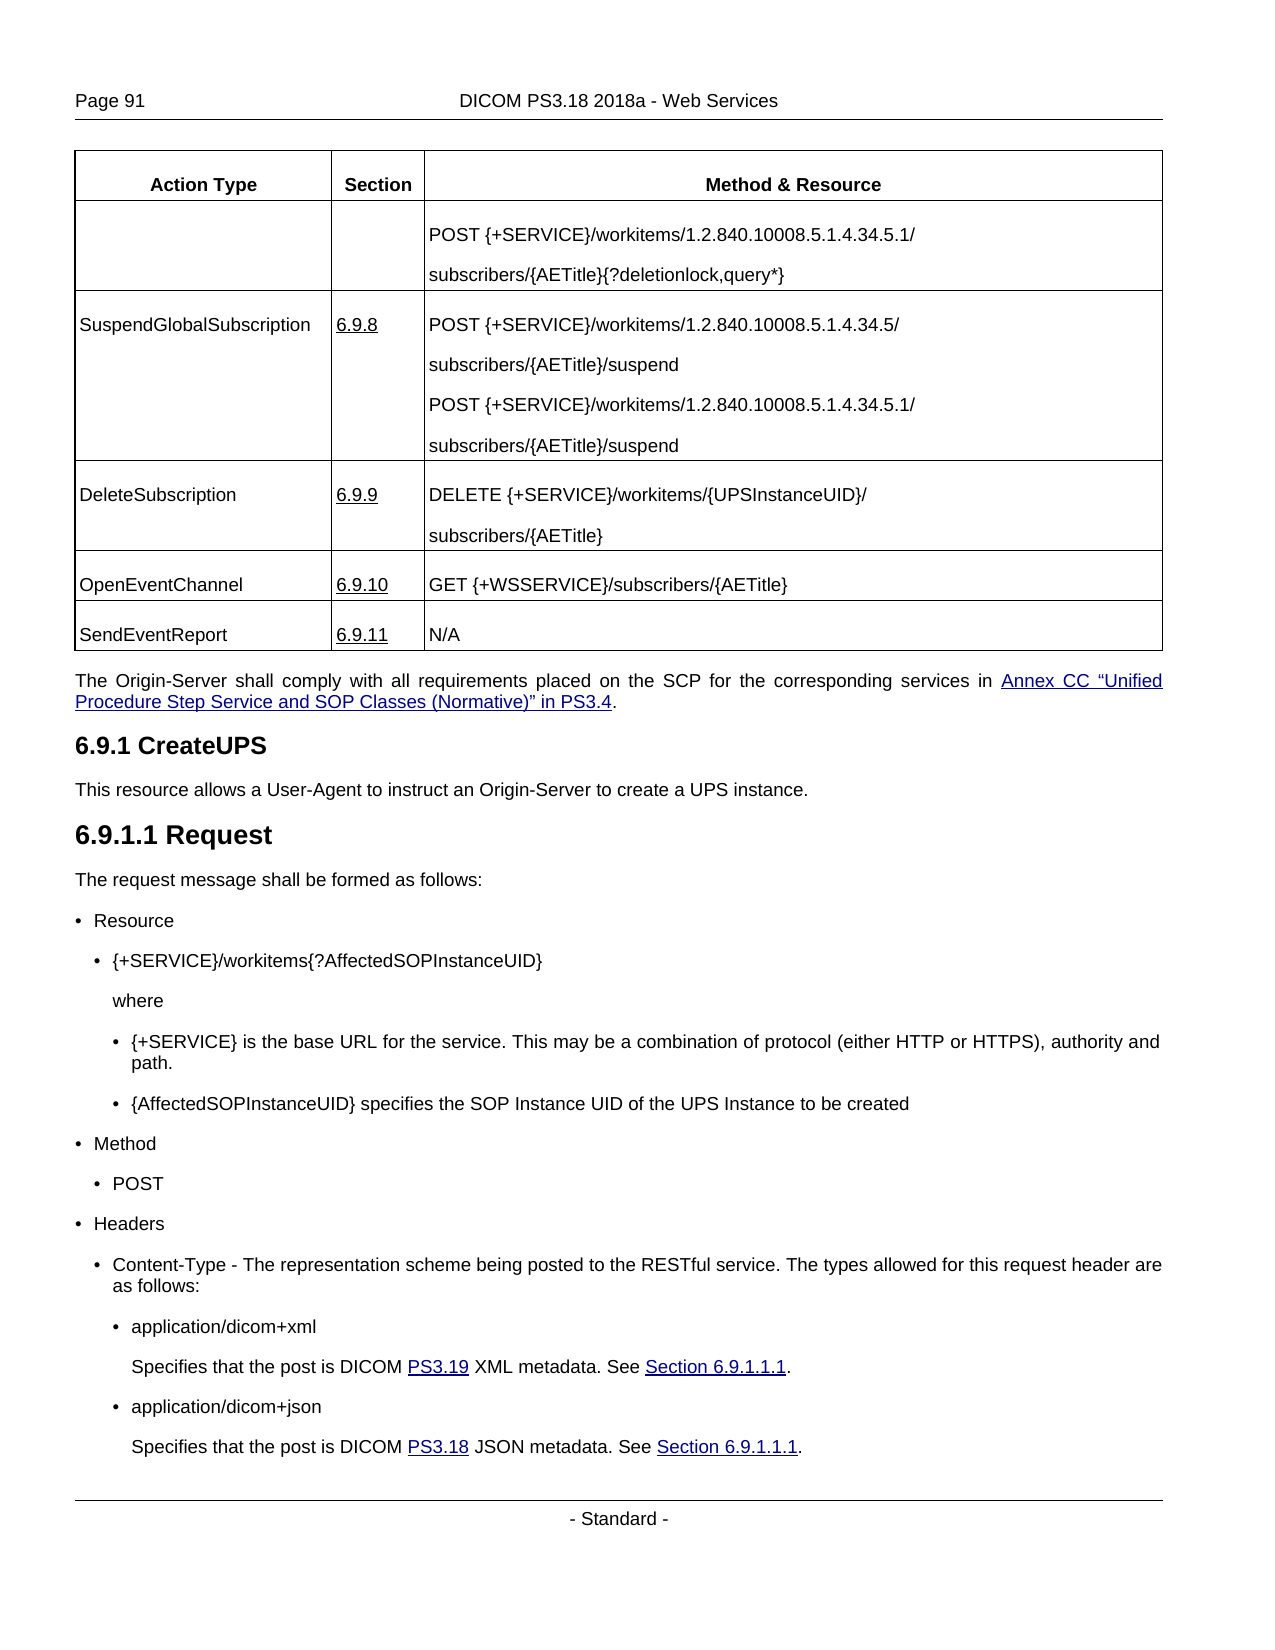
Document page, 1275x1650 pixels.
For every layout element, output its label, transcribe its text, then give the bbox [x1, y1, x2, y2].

text This resource allows a User-Agent to instruct an Origin-Server to create a UPS instance. [75, 779, 1162, 800]
table_cell GET {+WSSERVICE}/subscribers/{AETitle} [425, 551, 1162, 600]
table_cell DELETE {+SERVICE}/workitems/{UPSInstanceUID}/ subscribers/{AETitle} [425, 461, 1162, 550]
table_cell POST {+SERVICE}/workitems/1.2.840.10008.5.1.4.34.5/ subscribers/{AETitle}/suspend POST {+SERVICE}/workitems/1.2.840.10008.5.1.4.34.5.1/ subscribers/{AETitle}/suspend [425, 291, 1162, 460]
table_cell DeleteSubscription [76, 461, 331, 550]
list application/dicom+json [112, 1396, 1162, 1418]
table_cell [332, 201, 424, 290]
list {+SERVICE}/workitems{?AffectedSOPInstanceUID} [94, 950, 1162, 971]
list Headers [75, 1213, 1162, 1235]
list Method [75, 1133, 1162, 1154]
table_cell 6.9.9 [332, 461, 424, 550]
table_cell SendEventReport [76, 601, 331, 650]
list Resource [75, 909, 1162, 931]
list Specifies that the post is DICOM PS3.19 XML metadata. See Section 6.9.1.1.1. [112, 1356, 1162, 1377]
list application/dicom+xml [112, 1315, 1162, 1337]
table_cell 6.9.11 [332, 601, 424, 650]
list Content-Type - The representation scheme being posted to the RESTful service. The types allowed for this request header are as follows: [94, 1253, 1162, 1297]
text 6.9.1 CreateUPS [75, 731, 1162, 760]
table_header Action Type [76, 151, 331, 200]
text 6.9.1.1 Request [75, 819, 1162, 850]
table_header Section [332, 151, 424, 200]
list POST [94, 1173, 1162, 1194]
list where [94, 990, 1162, 1012]
list {AffectedSOPInstanceUID} specifies the SOP Instance UID of the UPS Instance to be created [112, 1092, 1162, 1114]
text The Origin-Server shall comply with all requirements placed on the SCP for the corresponding services in Annex CC “Unified Procedure Step Service and SOP Classes (Normative)” in PS3.4. [75, 669, 1162, 713]
table_cell 6.9.8 [332, 291, 424, 460]
table_cell SuspendGlobalSubscription [76, 291, 331, 460]
text The request message shall be formed as follows: [75, 869, 1162, 891]
table_cell 6.9.10 [332, 551, 424, 600]
table_header Method & Resource [425, 151, 1162, 200]
list Specifies that the post is DICOM PS3.18 JSON metadata. See Section 6.9.1.1.1. [112, 1436, 1162, 1458]
table_cell POST {+SERVICE}/workitems/1.2.840.10008.5.1.4.34.5.1/ subscribers/{AETitle}{?deletionlock,query*} [425, 201, 1162, 290]
list {+SERVICE} is the base URL for the service. This may be a combination of protocol (either HTTP or HTTPS), authority and path. [112, 1030, 1162, 1073]
table_cell N/A [425, 601, 1162, 650]
table_cell [76, 201, 331, 290]
table_cell OpenEventChannel [76, 551, 331, 600]
